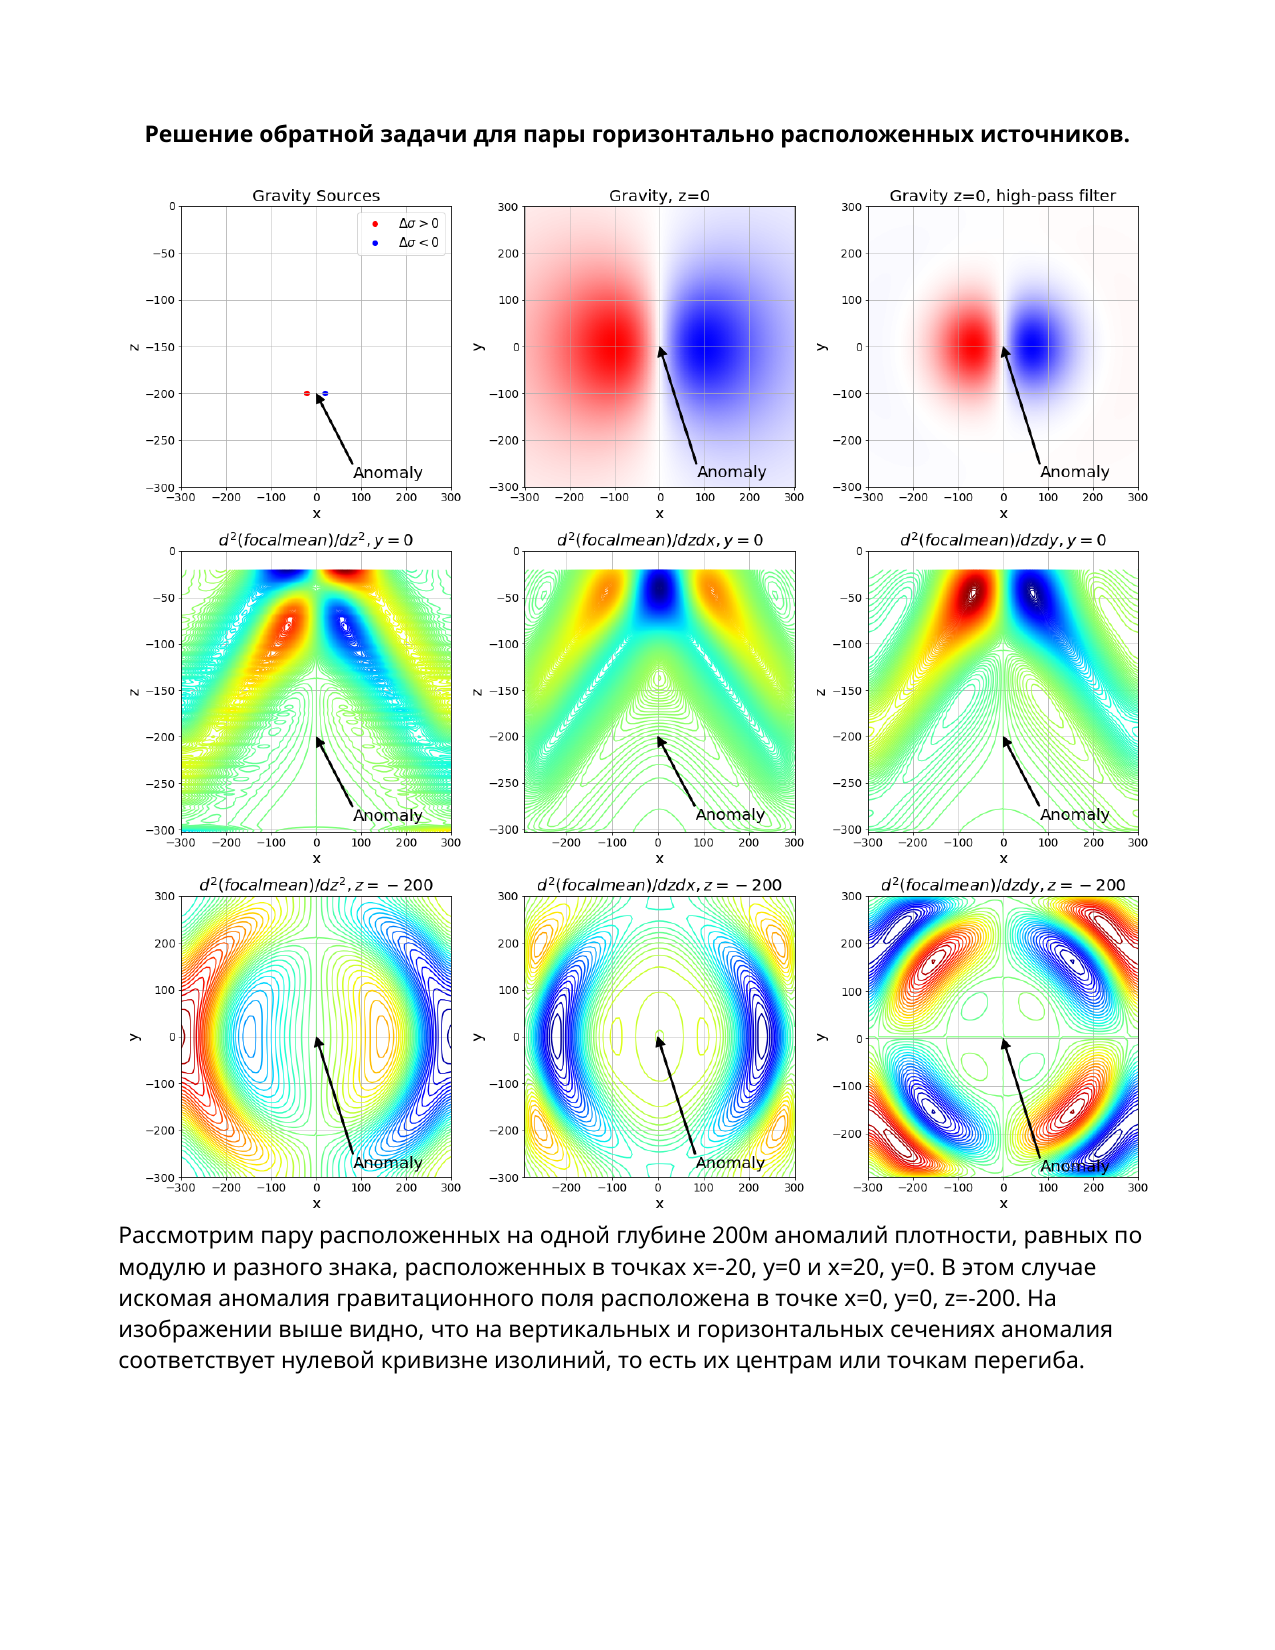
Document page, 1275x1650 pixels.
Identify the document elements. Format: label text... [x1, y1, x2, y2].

picture [118, 180, 1157, 1220]
text Решение обратной задачи для пары горизонтально расположенных источников. [118, 118, 1157, 149]
text Рассмотрим пару расположенных на одной глубине 200м аномалий плотности, равных по модулю и разного знака, расположенных в точках х=-20, y=0 и х=20, y=0. В этом случае искомая аномалия гравитационного поля расположена в точке x=0, y=0, z=-200. На изображении выше видно, что на вертикальных и горизонтальных сечениях аномалия соответствует нулевой кривизне изолиний, то есть их центрам или точкам перегиба. [118, 1220, 1157, 1376]
